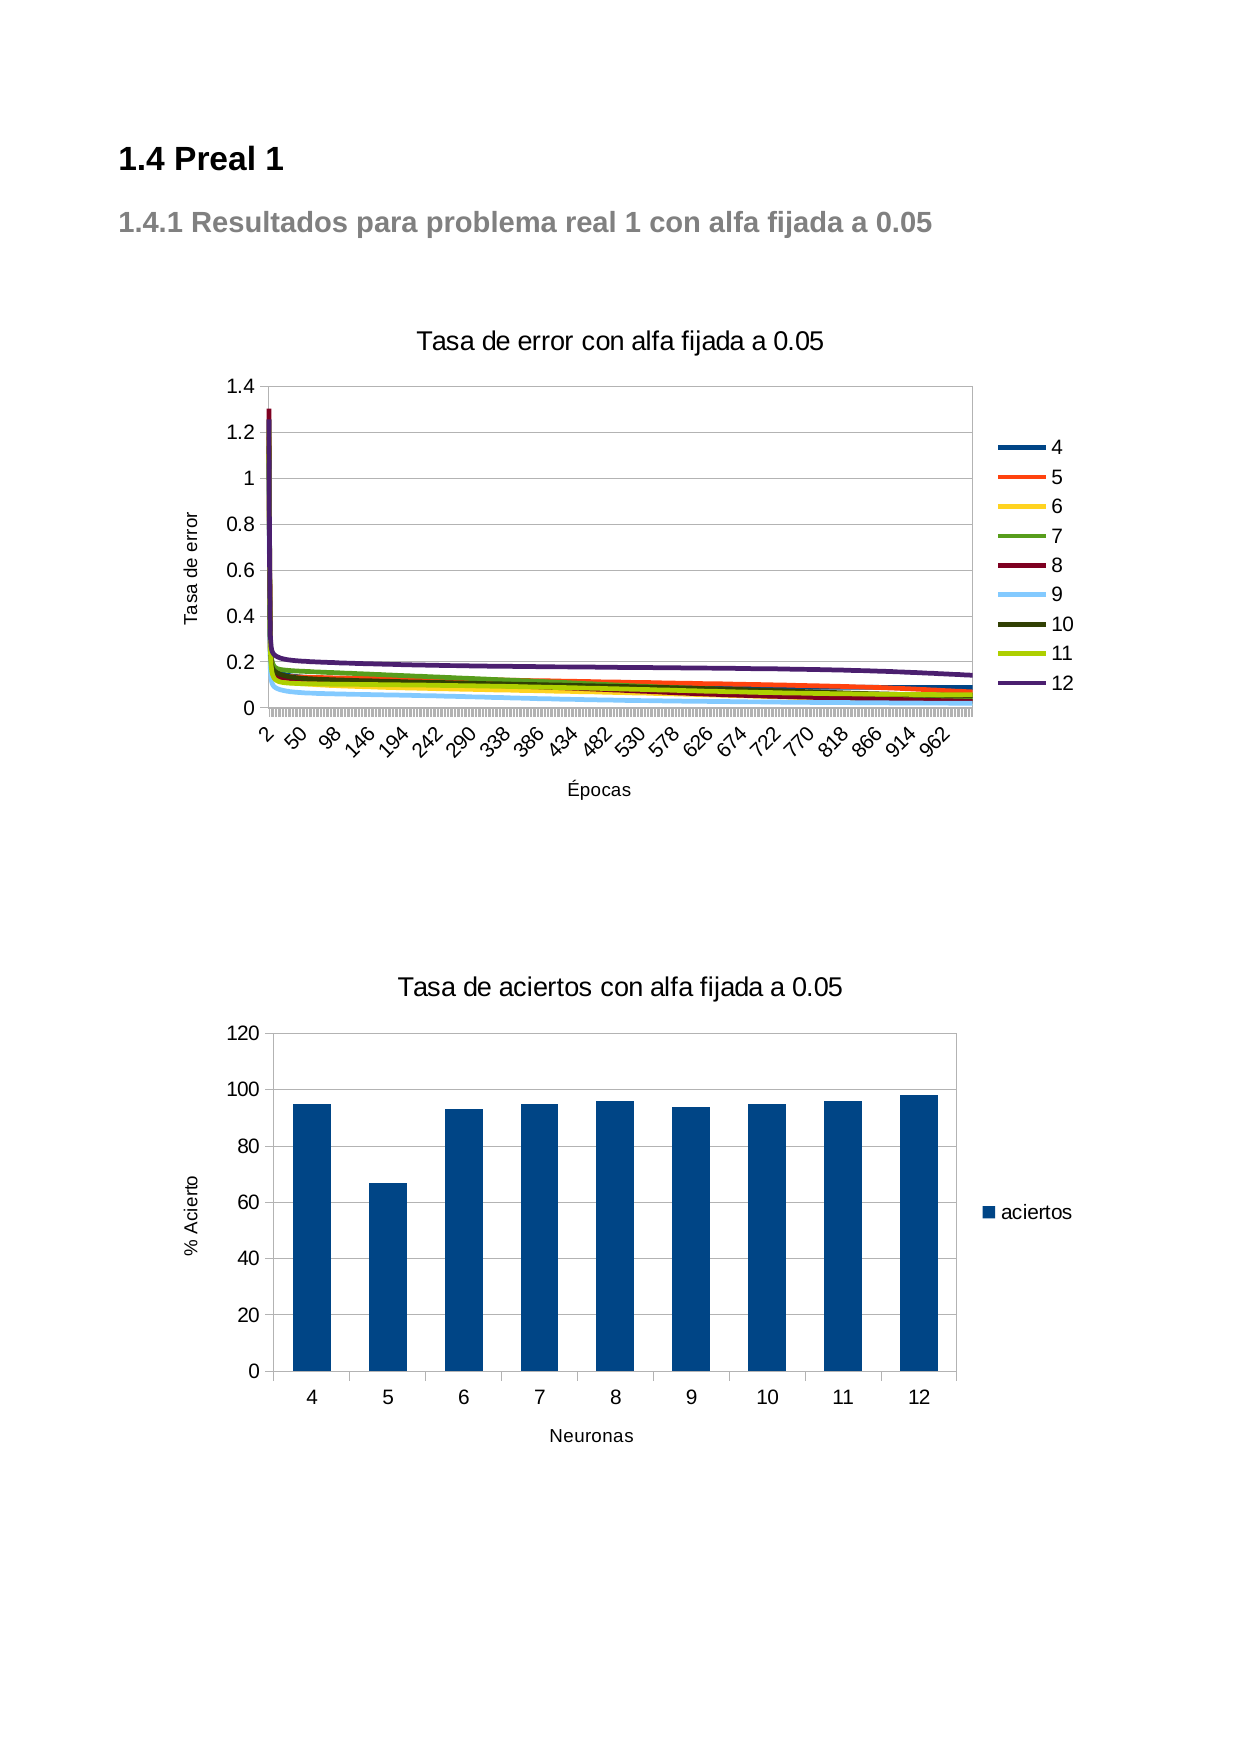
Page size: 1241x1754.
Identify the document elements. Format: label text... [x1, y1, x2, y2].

subtitle 1.4 Preal 1 [118, 139, 1122, 178]
subtitle 1.4.1 Resultados para problema real 1 con alfa fijada a 0.05 [118, 205, 1122, 238]
